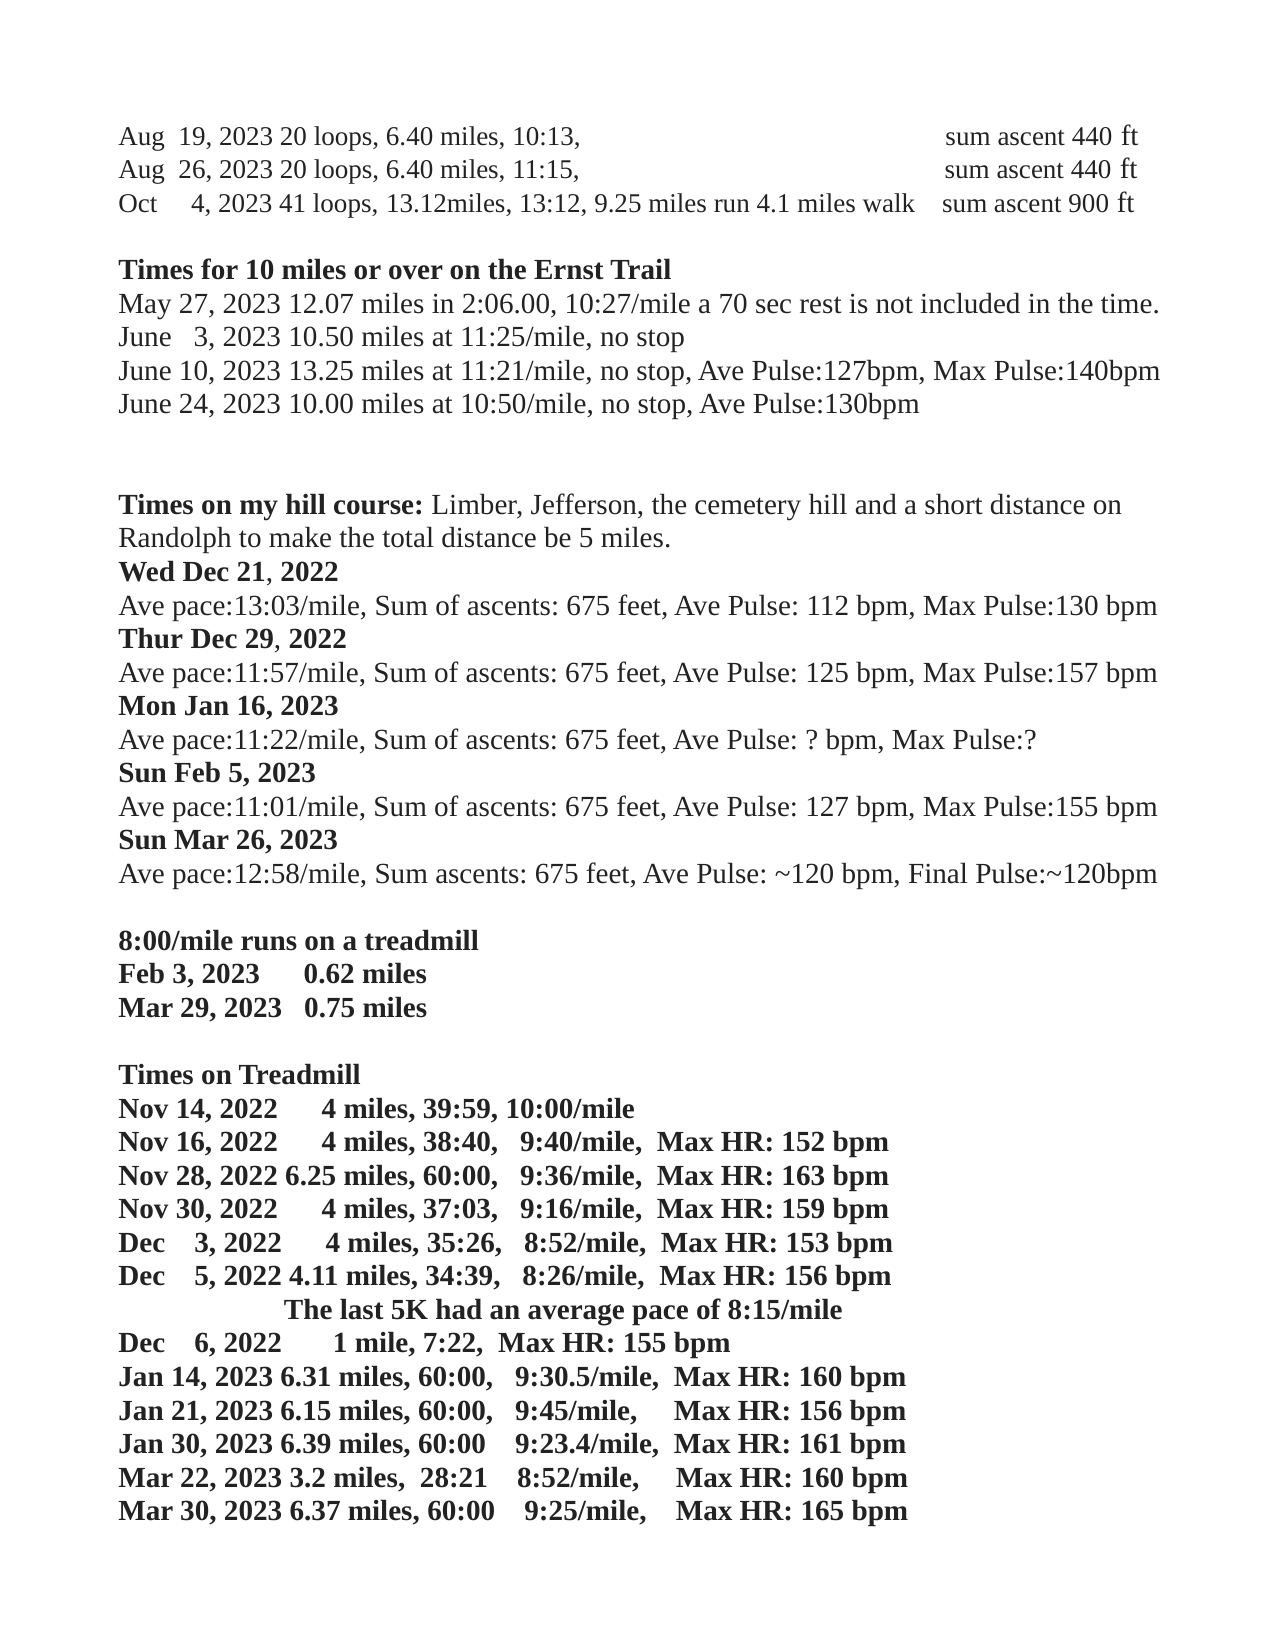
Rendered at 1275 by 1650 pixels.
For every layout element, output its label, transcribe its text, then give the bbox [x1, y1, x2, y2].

text Nov 28, 2022 6.25 miles, 60:00, 9:36/mile, Max HR: 163 bpm [118, 1158, 1161, 1191]
text Nov 16, 2022 4 miles, 38:40, 9:40/mile, Max HR: 152 bpm [118, 1124, 1161, 1158]
text Feb 3, 2023 0.62 miles [118, 957, 1161, 990]
text Jan 30, 2023 6.39 miles, 60:00 9:23.4/mile, Max HR: 161 bpm [118, 1426, 1161, 1460]
text Mar 30, 2023 6.37 miles, 60:00 9:25/mile, Max HR: 165 bpm [118, 1493, 1161, 1527]
text Mar 22, 2023 3.2 miles, 28:21 8:52/mile, Max HR: 160 bpm [118, 1460, 1161, 1493]
text Jan 21, 2023 6.15 miles, 60:00, 9:45/mile, Max HR: 156 bpm [118, 1393, 1161, 1426]
text June 3, 2023 10.50 miles at 11:25/mile, no stop [118, 319, 1161, 353]
text Nov 14, 2022 4 miles, 39:59, 10:00/mile [118, 1091, 1161, 1124]
text Mon Jan 16, 2023 [118, 688, 1161, 722]
text Oct 4, 2023 41 loops, 13.12miles, 13:12, 9.25 miles run 4.1 miles walk sum ascent 900 ft [118, 185, 1161, 219]
text June 24, 2023 10.00 miles at 10:50/mile, no stop, Ave Pulse:130bpm [118, 386, 1161, 420]
text Aug 26, 2023 20 loops, 6.40 miles, 11:15, sum ascent 440 ft [118, 152, 1161, 185]
text Sun Mar 26, 2023 [118, 822, 1161, 856]
text 8:00/mile runs on a treadmill [118, 923, 1161, 957]
text Dec 5, 2022 4.11 miles, 34:39, 8:26/mile, Max HR: 156 bpm [118, 1258, 1161, 1292]
text Dec 6, 2022 1 mile, 7:22, Max HR: 155 bpm [118, 1326, 1161, 1359]
text Nov 30, 2022 4 miles, 37:03, 9:16/mile, Max HR: 159 bpm [118, 1191, 1161, 1225]
text Mar 29, 2023 0.75 miles [118, 990, 1161, 1024]
text Dec 3, 2022 4 miles, 35:26, 8:52/mile, Max HR: 153 bpm [118, 1225, 1161, 1258]
text Times for 10 miles or over on the Ernst Trail [118, 252, 1161, 286]
text Aug 19, 2023 20 loops, 6.40 miles, 10:13, sum ascent 440 ft [118, 118, 1161, 152]
text June 10, 2023 13.25 miles at 11:21/mile, no stop, Ave Pulse:127bpm, Max Pulse:140bpm [118, 353, 1161, 386]
text Ave pace:11:22/mile, Sum of ascents: 675 feet, Ave Pulse: ? bpm, Max Pulse:? [118, 722, 1161, 755]
text Ave pace:11:01/mile, Sum of ascents: 675 feet, Ave Pulse: 127 bpm, Max Pulse:155 bpm [118, 789, 1161, 822]
text May 27, 2023 12.07 miles in 2:06.00, 10:27/mile a 70 sec rest is not included in the time. [118, 286, 1161, 319]
text Times on my hill course: Limber, Jefferson, the cemetery hill and a short distance on Randolph to make the total distance be 5 miles. [118, 487, 1161, 554]
text The last 5K had an average pace of 8:15/mile [118, 1292, 1161, 1326]
text Times on Treadmill [118, 1057, 1161, 1091]
text Jan 14, 2023 6.31 miles, 60:00, 9:30.5/mile, Max HR: 160 bpm [118, 1359, 1161, 1393]
text Ave pace:11:57/mile, Sum of ascents: 675 feet, Ave Pulse: 125 bpm, Max Pulse:157 bpm [118, 655, 1161, 688]
text Wed Dec 21, 2022 [118, 554, 1161, 588]
text Ave pace:13:03/mile, Sum of ascents: 675 feet, Ave Pulse: 112 bpm, Max Pulse:130 bpm [118, 588, 1161, 621]
text Sun Feb 5, 2023 [118, 755, 1161, 789]
text Thur Dec 29, 2022 [118, 621, 1161, 655]
text Ave pace:12:58/mile, Sum ascents: 675 feet, Ave Pulse: ~120 bpm, Final Pulse:~120bpm [118, 856, 1161, 889]
